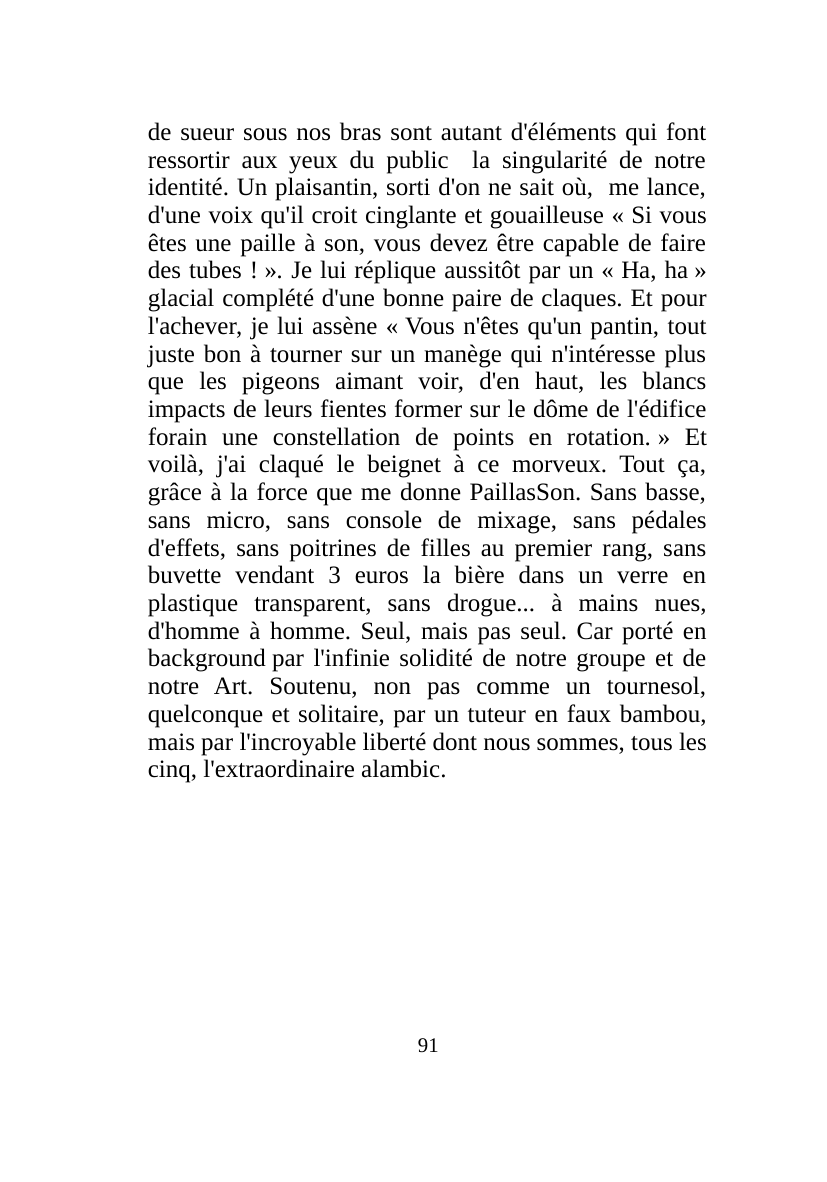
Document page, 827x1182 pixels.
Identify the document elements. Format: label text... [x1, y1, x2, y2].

text de sueur sous nos bras sont autant d'éléments qui font ressortir aux yeux du public la singularité de notre identité. Un plaisantin, sorti d'on ne sait où, me lance, d'une voix qu'il croit cinglante et gouailleuse « Si vous êtes une paille à son, vous devez être capable de faire des tubes ! ». Je lui réplique aussitôt par un « Ha, ha » glacial complété d'une bonne paire de claques. Et pour l'achever, je lui assène « Vous n'êtes qu'un pantin, tout juste bon à tourner sur un manège qui n'intéresse plus que les pigeons aimant voir, d'en haut, les blancs impacts de leurs fientes former sur le dôme de l'édifice forain une constellation de points en rotation. » Et voilà, j'ai claqué le beignet à ce morveux. Tout ça, grâce à la force que me donne PaillasSon. Sans basse, sans micro, sans console de mixage, sans pédales d'effets, sans poitrines de filles au premier rang, sans buvette vendant 3 euros la bière dans un verre en plastique transparent, sans drogue... à mains nues, d'homme à homme. Seul, mais pas seul. Car porté en background par l'infinie solidité de notre groupe et de notre Art. Soutenu, non pas comme un tournesol, quelconque et solitaire, par un tuteur en faux bambou, mais par l'incroyable liberté dont nous sommes, tous les cinq, l'extraordinaire alambic. [148, 118, 707, 783]
